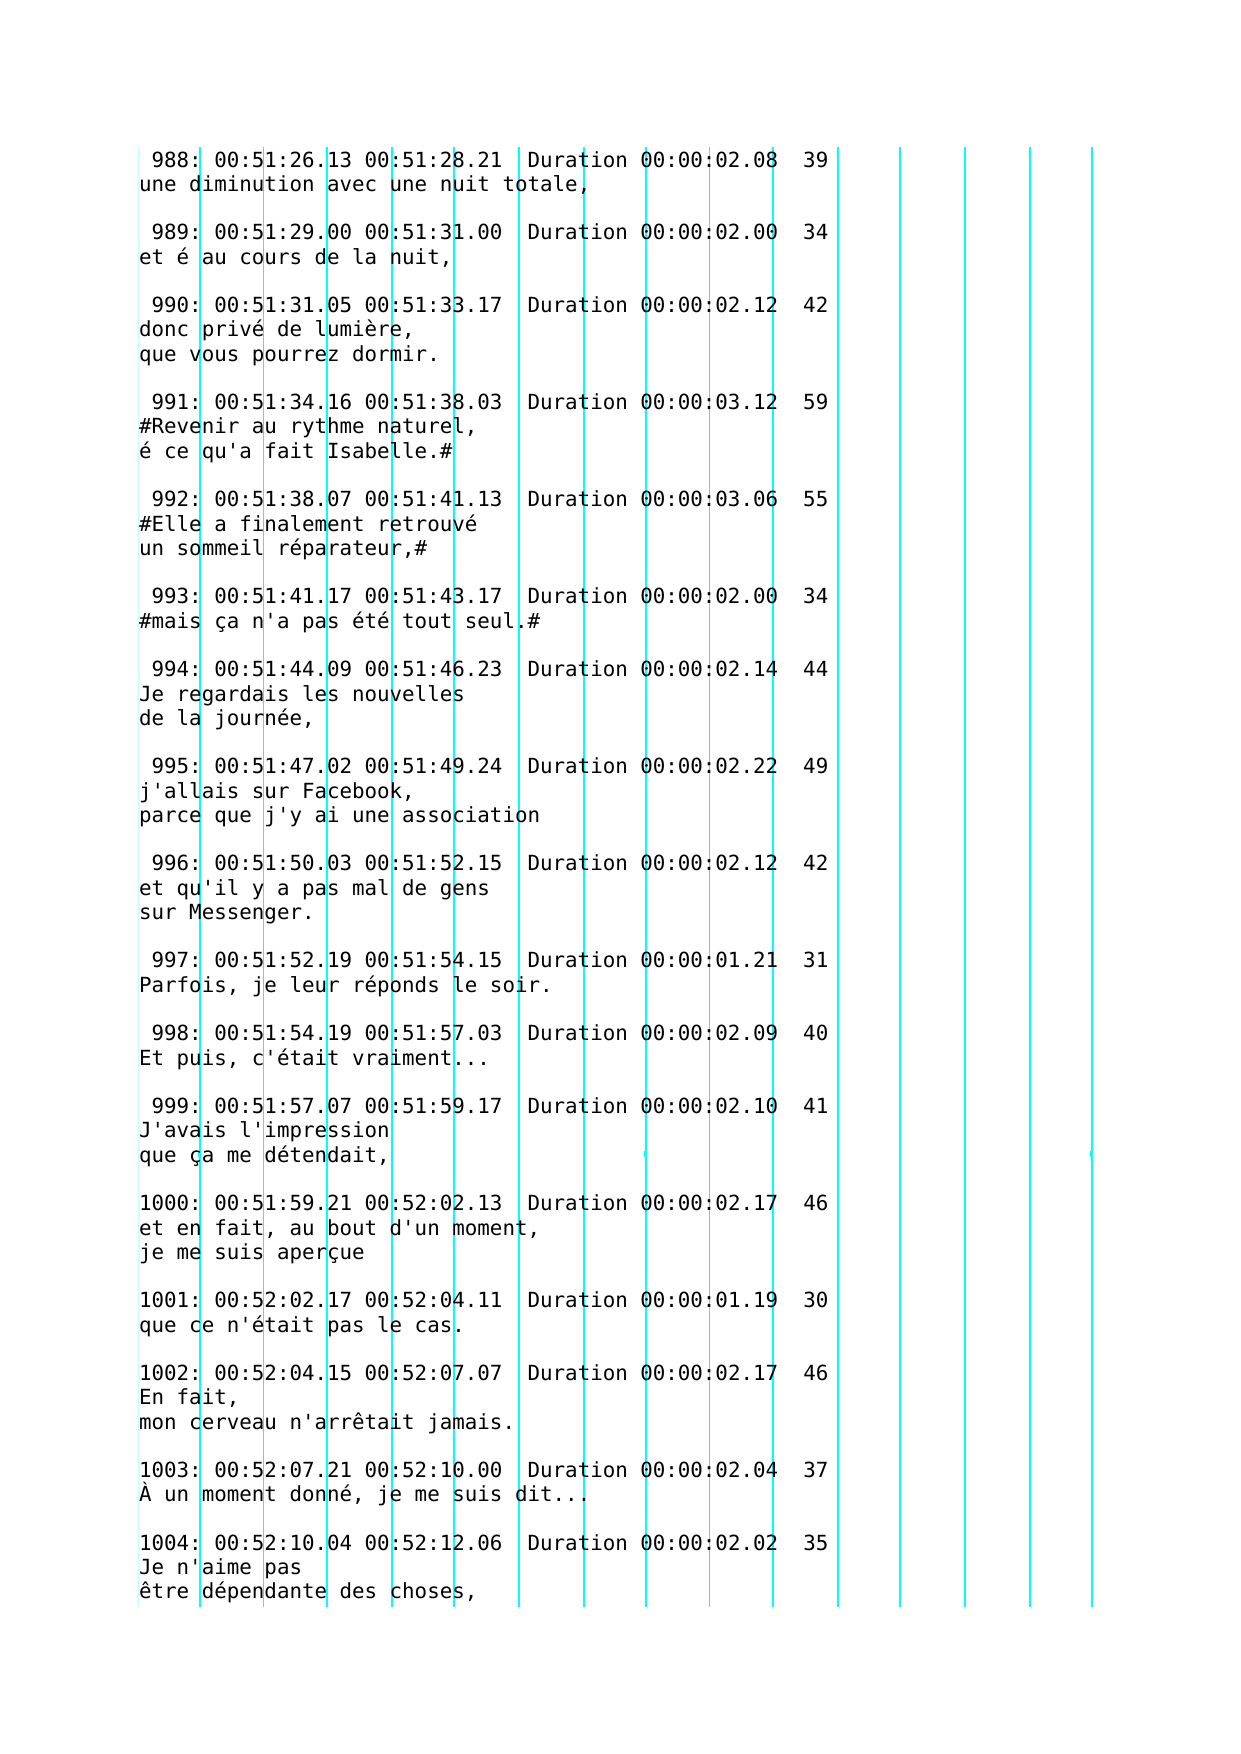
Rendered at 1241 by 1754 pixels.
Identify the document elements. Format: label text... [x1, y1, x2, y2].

text 994: 00:51:44.09 00:51:46.23 Duration 00:00:02.14 44 [139, 657, 1101, 682]
text 989: 00:51:29.00 00:51:31.00 Duration 00:00:02.00 34 [139, 220, 1101, 245]
text 997: 00:51:52.19 00:51:54.15 Duration 00:00:01.21 31 [139, 948, 1101, 973]
text J'avais l'impression [139, 1118, 1101, 1143]
text #Elle a finalement retrouvé [139, 512, 1101, 536]
text donc privé de lumière, [139, 317, 1101, 342]
text que ça me détendait, [139, 1143, 1101, 1167]
text être dépendante des choses, [139, 1579, 1101, 1604]
text é ce qu'a fait Isabelle.# [139, 439, 1101, 463]
text que ce n'était pas le cas. [139, 1313, 1101, 1337]
text une diminution avec une nuit totale, [139, 172, 1101, 196]
text 993: 00:51:41.17 00:51:43.17 Duration 00:00:02.00 34 [139, 584, 1101, 609]
text 999: 00:51:57.07 00:51:59.17 Duration 00:00:02.10 41 [139, 1094, 1101, 1118]
text 995: 00:51:47.02 00:51:49.24 Duration 00:00:02.22 49 [139, 754, 1101, 779]
text 996: 00:51:50.03 00:51:52.15 Duration 00:00:02.12 42 [139, 851, 1101, 876]
text 1004: 00:52:10.04 00:52:12.06 Duration 00:00:02.02 35 [139, 1531, 1101, 1555]
text 1000: 00:51:59.21 00:52:02.13 Duration 00:00:02.17 46 [139, 1191, 1101, 1216]
text Je n'aime pas [139, 1555, 1101, 1579]
text parce que j'y ai une association [139, 803, 1101, 827]
text 991: 00:51:34.16 00:51:38.03 Duration 00:00:03.12 59 [139, 390, 1101, 414]
text Et puis, c'était vraiment... [139, 1046, 1101, 1070]
text 990: 00:51:31.05 00:51:33.17 Duration 00:00:02.12 42 [139, 293, 1101, 317]
text 1002: 00:52:04.15 00:52:07.07 Duration 00:00:02.17 46 [139, 1361, 1101, 1385]
text j'allais sur Facebook, [139, 779, 1101, 803]
text mon cerveau n'arrêtait jamais. [139, 1410, 1101, 1434]
text 998: 00:51:54.19 00:51:57.03 Duration 00:00:02.09 40 [139, 1021, 1101, 1046]
text 1001: 00:52:02.17 00:52:04.11 Duration 00:00:01.19 30 [139, 1288, 1101, 1313]
text sur Messenger. [139, 900, 1101, 924]
text de la journée, [139, 706, 1101, 730]
text et é au cours de la nuit, [139, 245, 1101, 269]
text #mais ça n'a pas été tout seul.# [139, 609, 1101, 633]
text que vous pourrez dormir. [139, 342, 1101, 366]
picture [138, 147, 1102, 1607]
text 992: 00:51:38.07 00:51:41.13 Duration 00:00:03.06 55 [139, 487, 1101, 512]
text et en fait, au bout d'un moment, [139, 1216, 1101, 1240]
text 988: 00:51:26.13 00:51:28.21 Duration 00:00:02.08 39 [139, 148, 1101, 172]
text et qu'il y a pas mal de gens [139, 876, 1101, 900]
text À un moment donné, je me suis dit... [139, 1482, 1101, 1507]
text un sommeil réparateur,# [139, 536, 1101, 560]
text Je regardais les nouvelles [139, 682, 1101, 706]
text je me suis aperçue [139, 1240, 1101, 1264]
text #Revenir au rythme naturel, [139, 414, 1101, 439]
text En fait, [139, 1385, 1101, 1410]
text Parfois, je leur réponds le soir. [139, 973, 1101, 997]
text 1003: 00:52:07.21 00:52:10.00 Duration 00:00:02.04 37 [139, 1458, 1101, 1482]
